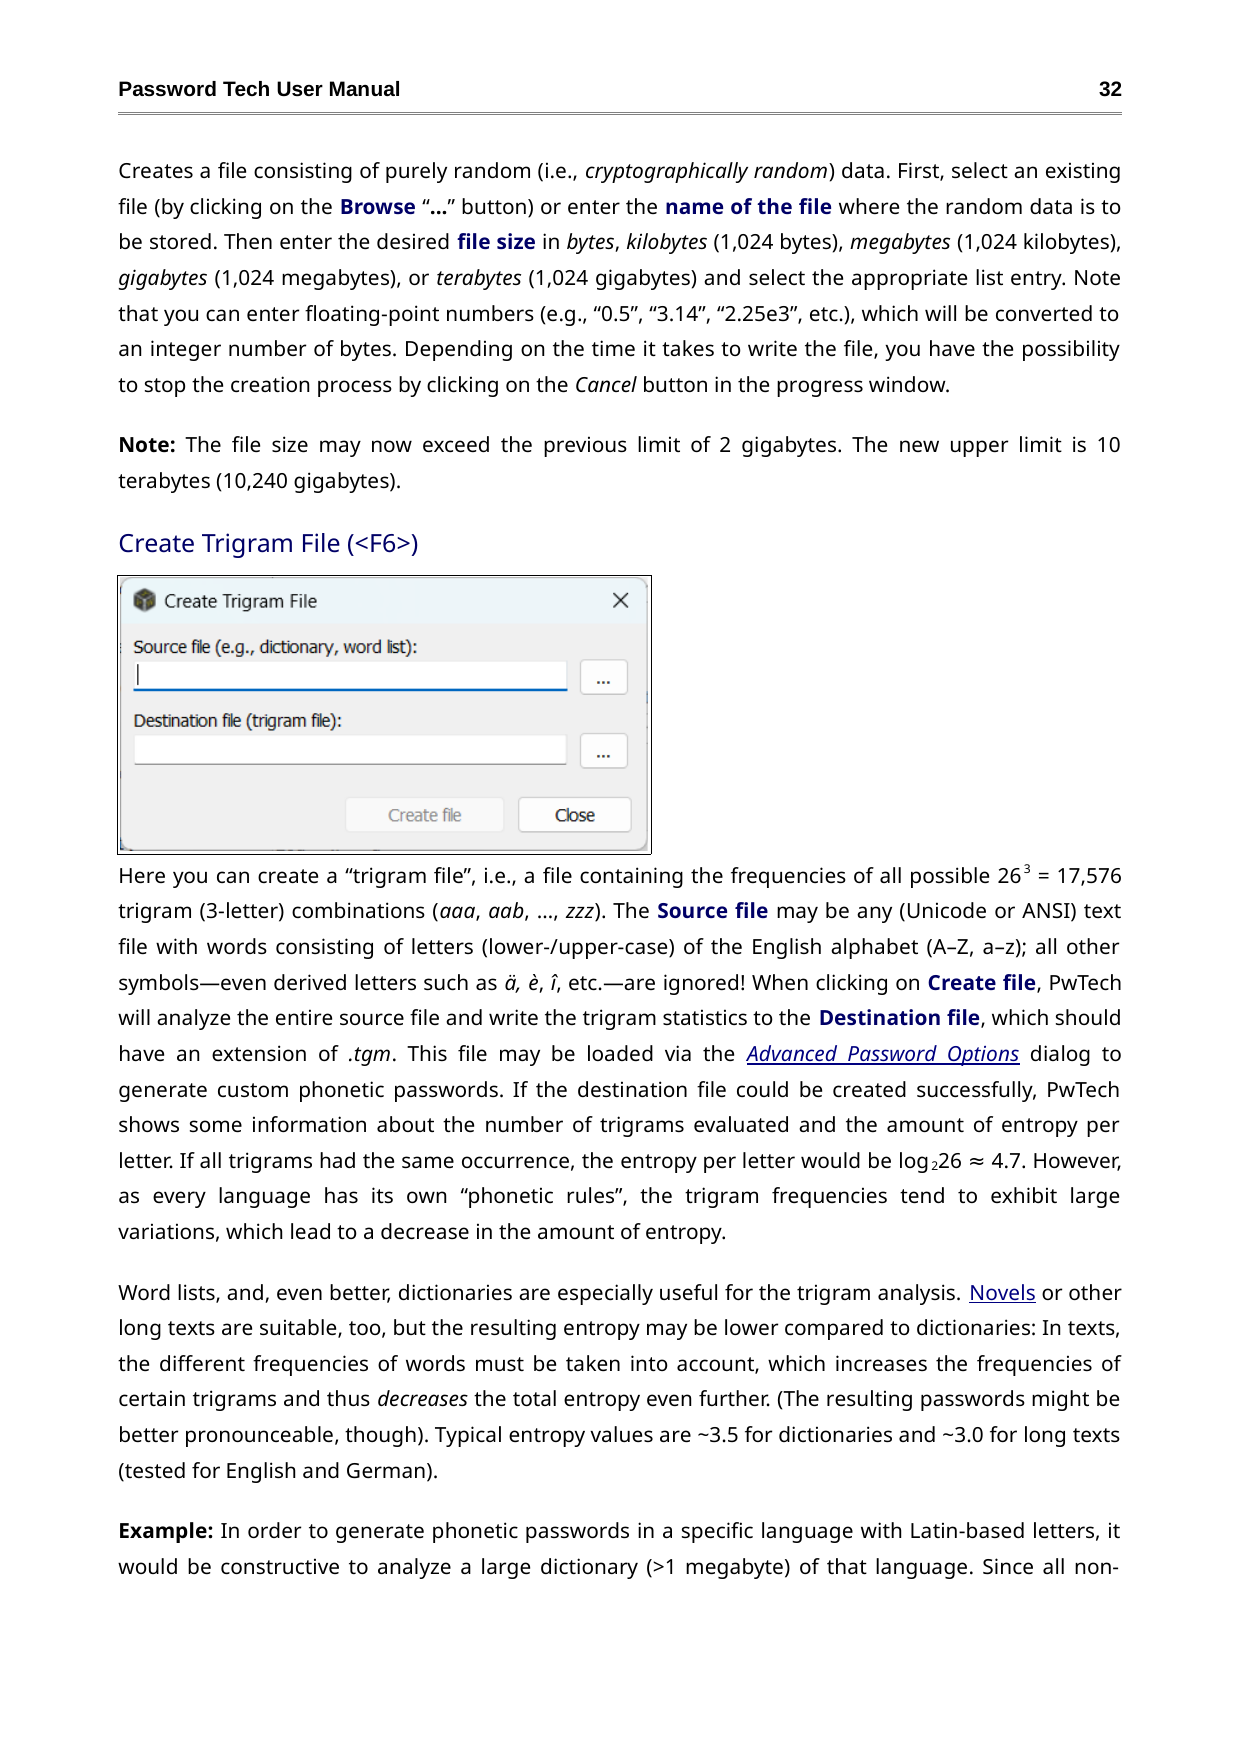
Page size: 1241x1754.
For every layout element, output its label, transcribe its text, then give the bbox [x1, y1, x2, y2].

text Word lists, and, even better, dictionaries are especially useful for the trigram analysis. Novels or other long texts are suitable, too, but the resulting entropy may be lower compared to dictionaries: In texts, the different frequencies of words must be taken into account, which increases the frequencies of certain trigrams and thus decreases the total entropy even further. (The resulting passwords might be better pronounceable, though). Typical entropy values are ~3.5 for dictionaries and ~3.0 for long texts (tested for English and German). [118, 1277, 1122, 1484]
text Creates a file consisting of purely random (i.e., cryptographically random) data. First, select an existing file (by clicking on the Browse “...” button) or enter the name of the file where the random data is to be stored. Then enter the desired file size in bytes, kilobytes (1,024 bytes), megabytes (1,024 kilobytes), gigabytes (1,024 megabytes), or terabytes (1,024 gigabytes) and select the appropriate list entry. Note that you can enter floating-point numbers (e.g., “0.5”, “3.14”, “2.25e3”, etc.), which will be converted to an integer number of bytes. Depending on the time it takes to write the file, you have the possibility to stop the creation process by clicking on the Cancel button in the progress window. [118, 156, 1122, 398]
subtitle Create Trigram File (<F6>) [118, 526, 1122, 560]
text Example: In order to generate phonetic passwords in a specific language with Latin-based letters, it would be constructive to analyze a large dictionary (>1 megabyte) of that language. Since all non- [118, 1516, 1122, 1580]
picture [120, 577, 648, 851]
text Note: The file size may now exceed the previous limit of 2 gigabytes. The new upper limit is 10 terabytes (10,240 gigabytes). [118, 430, 1122, 494]
text Here you can create a “trigram file”, i.e., a file containing the frequencies of all possible 263 = 17,576 trigram (3-letter) combinations (aaa, aab, …, zzz). The Source file may be any (Unicode or ANSI) text file with words consisting of letters (lower-/upper-case) of the English alphabet (A–Z, a–z); all other symbols—even derived letters such as ä, è, î, etc.—are ignored! When clicking on Create file, PwTech will analyze the entire source file and write the trigram statistics to the Destination file, which should have an extension of .tgm. This file may be loaded via the Advanced Password Options dialog to generate custom phonetic passwords. If the destination file could be created successfully, PwTech shows some information about the number of trigrams evaluated and the amount of entropy per letter. If all trigrams had the same occurrence, the entropy per letter would be log226 ≈ 4.7. However, as every language has its own “phonetic rules”, the trigram frequencies tend to exhibit large variations, which lead to a decrease in the amount of entropy. [118, 575, 1122, 1246]
